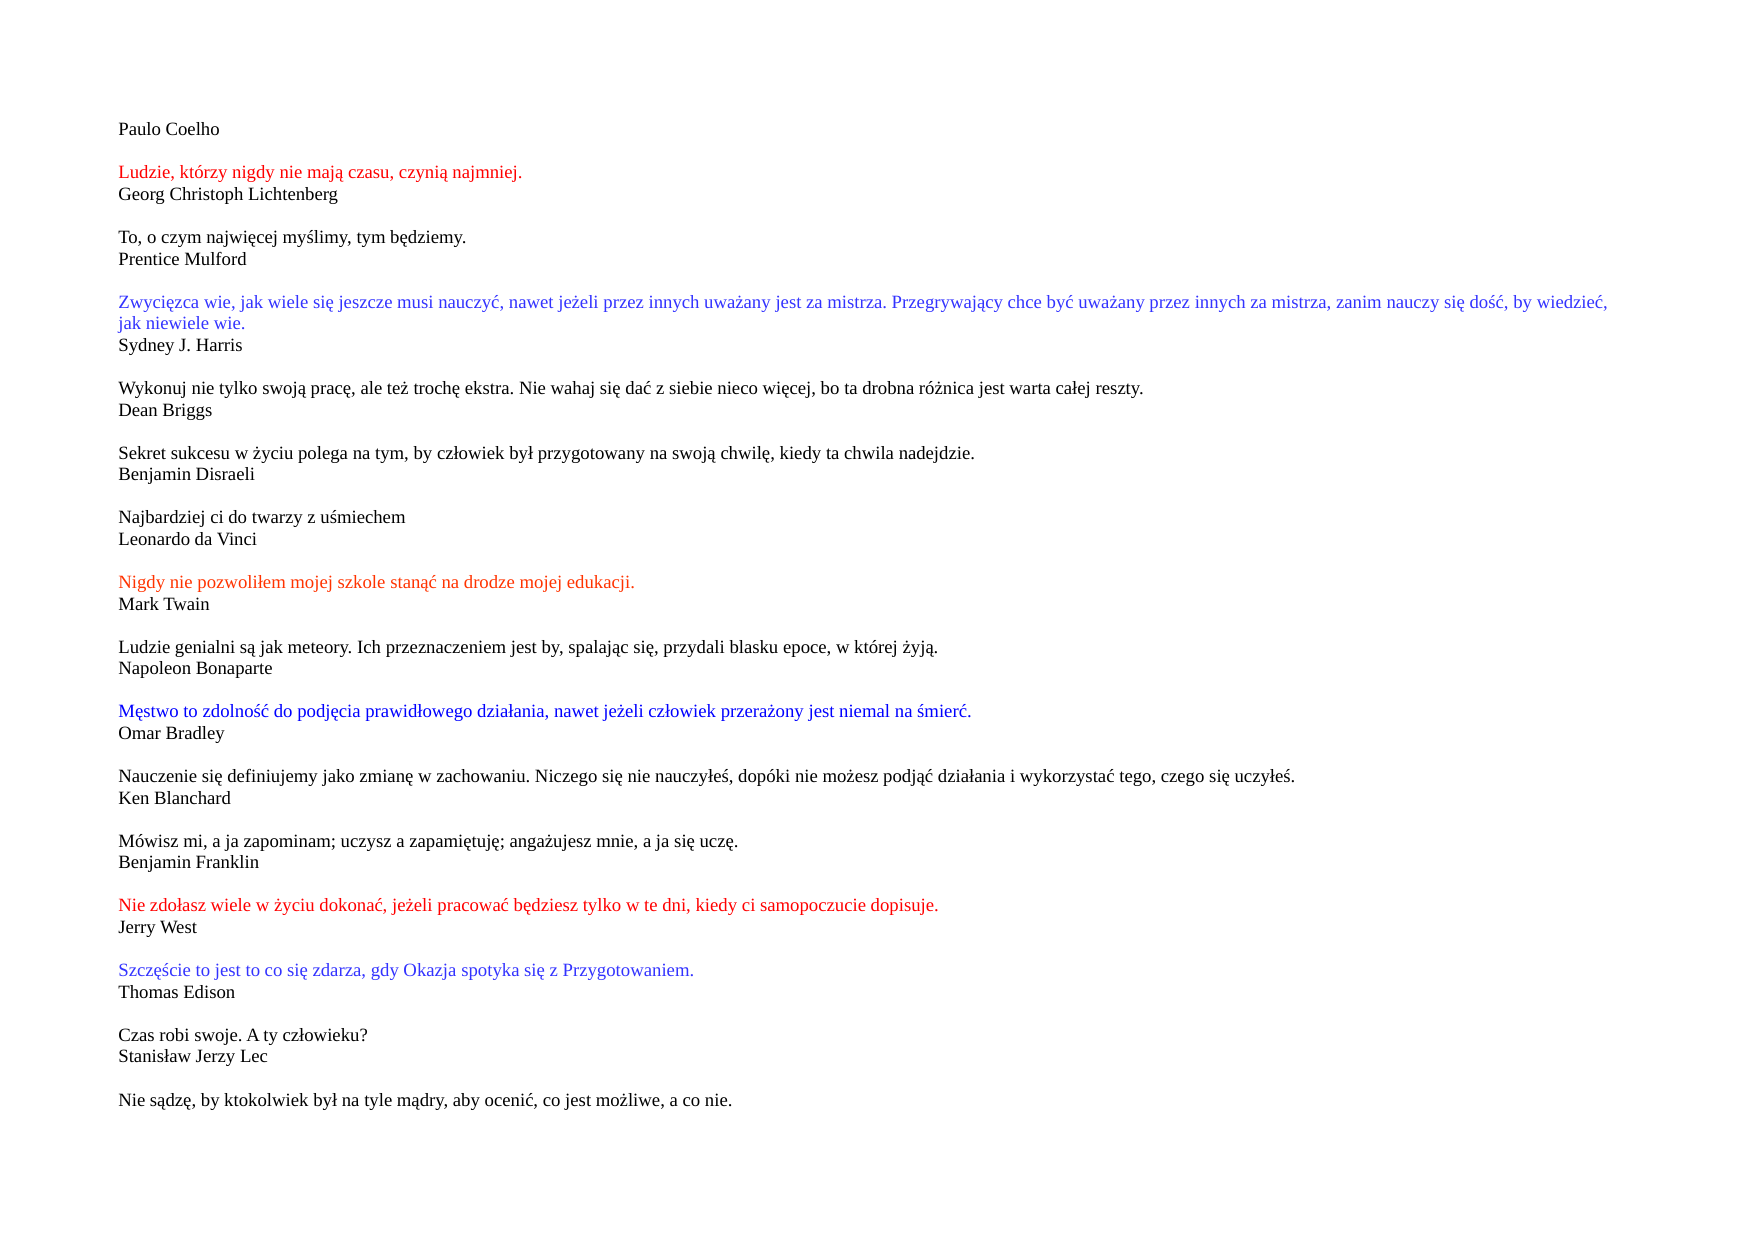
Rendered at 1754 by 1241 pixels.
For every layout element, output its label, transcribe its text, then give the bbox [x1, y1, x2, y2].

text Ken Blanchard [118, 787, 1636, 808]
text Czas robi swoje. A ty człowieku? [118, 1024, 1636, 1045]
text Stanisław Jerzy Lec [118, 1045, 1636, 1067]
text Wykonuj nie tylko swoją pracę, ale też trochę ekstra. Nie wahaj się dać z siebie nieco więcej, bo ta drobna różnica jest warta całej reszty. [118, 377, 1636, 398]
text Nie sądzę, by ktokolwiek był na tyle mądry, aby ocenić, co jest możliwe, a co nie. [118, 1088, 1636, 1110]
text Nigdy nie pozwoliłem mojej szkole stanąć na drodze mojej edukacji. [118, 571, 1636, 592]
text Paulo Coelho [118, 118, 1636, 140]
text Sekret sukcesu w życiu polega na tym, by człowiek był przygotowany na swoją chwilę, kiedy ta chwila nadejdzie. [118, 442, 1636, 463]
text Prentice Mulford [118, 247, 1636, 269]
text Zwycięzca wie, jak wiele się jeszcze musi nauczyć, nawet jeżeli przez innych uważany jest za mistrza. Przegrywający chce być uważany przez innych za mistrza, zanim nauczy się dość, by wiedzieć, jak niewiele wie. [118, 291, 1636, 334]
text Szczęście to jest to co się zdarza, gdy Okazja spotyka się z Przygotowaniem. [118, 959, 1636, 981]
text Napoleon Bonaparte [118, 657, 1636, 679]
text Mark Twain [118, 592, 1636, 614]
text Męstwo to zdolność do podjęcia prawidłowego działania, nawet jeżeli człowiek przerażony jest niemal na śmierć. [118, 700, 1636, 722]
text Ludzie, którzy nigdy nie mają czasu, czynią najmniej. [118, 161, 1636, 183]
text Mówisz mi, a ja zapominam; uczysz a zapamiętuję; angażujesz mnie, a ja się uczę. [118, 830, 1636, 851]
text Nie zdołasz wiele w życiu dokonać, jeżeli pracować będziesz tylko w te dni, kiedy ci samopoczucie dopisuje. [118, 894, 1636, 916]
text Jerry West [118, 916, 1636, 937]
text Dean Briggs [118, 398, 1636, 420]
text Thomas Edison [118, 981, 1636, 1002]
text Omar Bradley [118, 722, 1636, 743]
text Leonardo da Vinci [118, 528, 1636, 549]
text Georg Christoph Lichtenberg [118, 183, 1636, 204]
text Ludzie genialni są jak meteory. Ich przeznaczeniem jest by, spalając się, przydali blasku epoce, w której żyją. [118, 636, 1636, 657]
text To, o czym najwięcej myślimy, tym będziemy. [118, 226, 1636, 247]
text Sydney J. Harris [118, 334, 1636, 355]
text Benjamin Franklin [118, 851, 1636, 873]
text Najbardziej ci do twarzy z uśmiechem [118, 506, 1636, 528]
text Benjamin Disraeli [118, 463, 1636, 485]
text Nauczenie się definiujemy jako zmianę w zachowaniu. Niczego się nie nauczyłeś, dopóki nie możesz podjąć działania i wykorzystać tego, czego się uczyłeś. [118, 765, 1636, 787]
